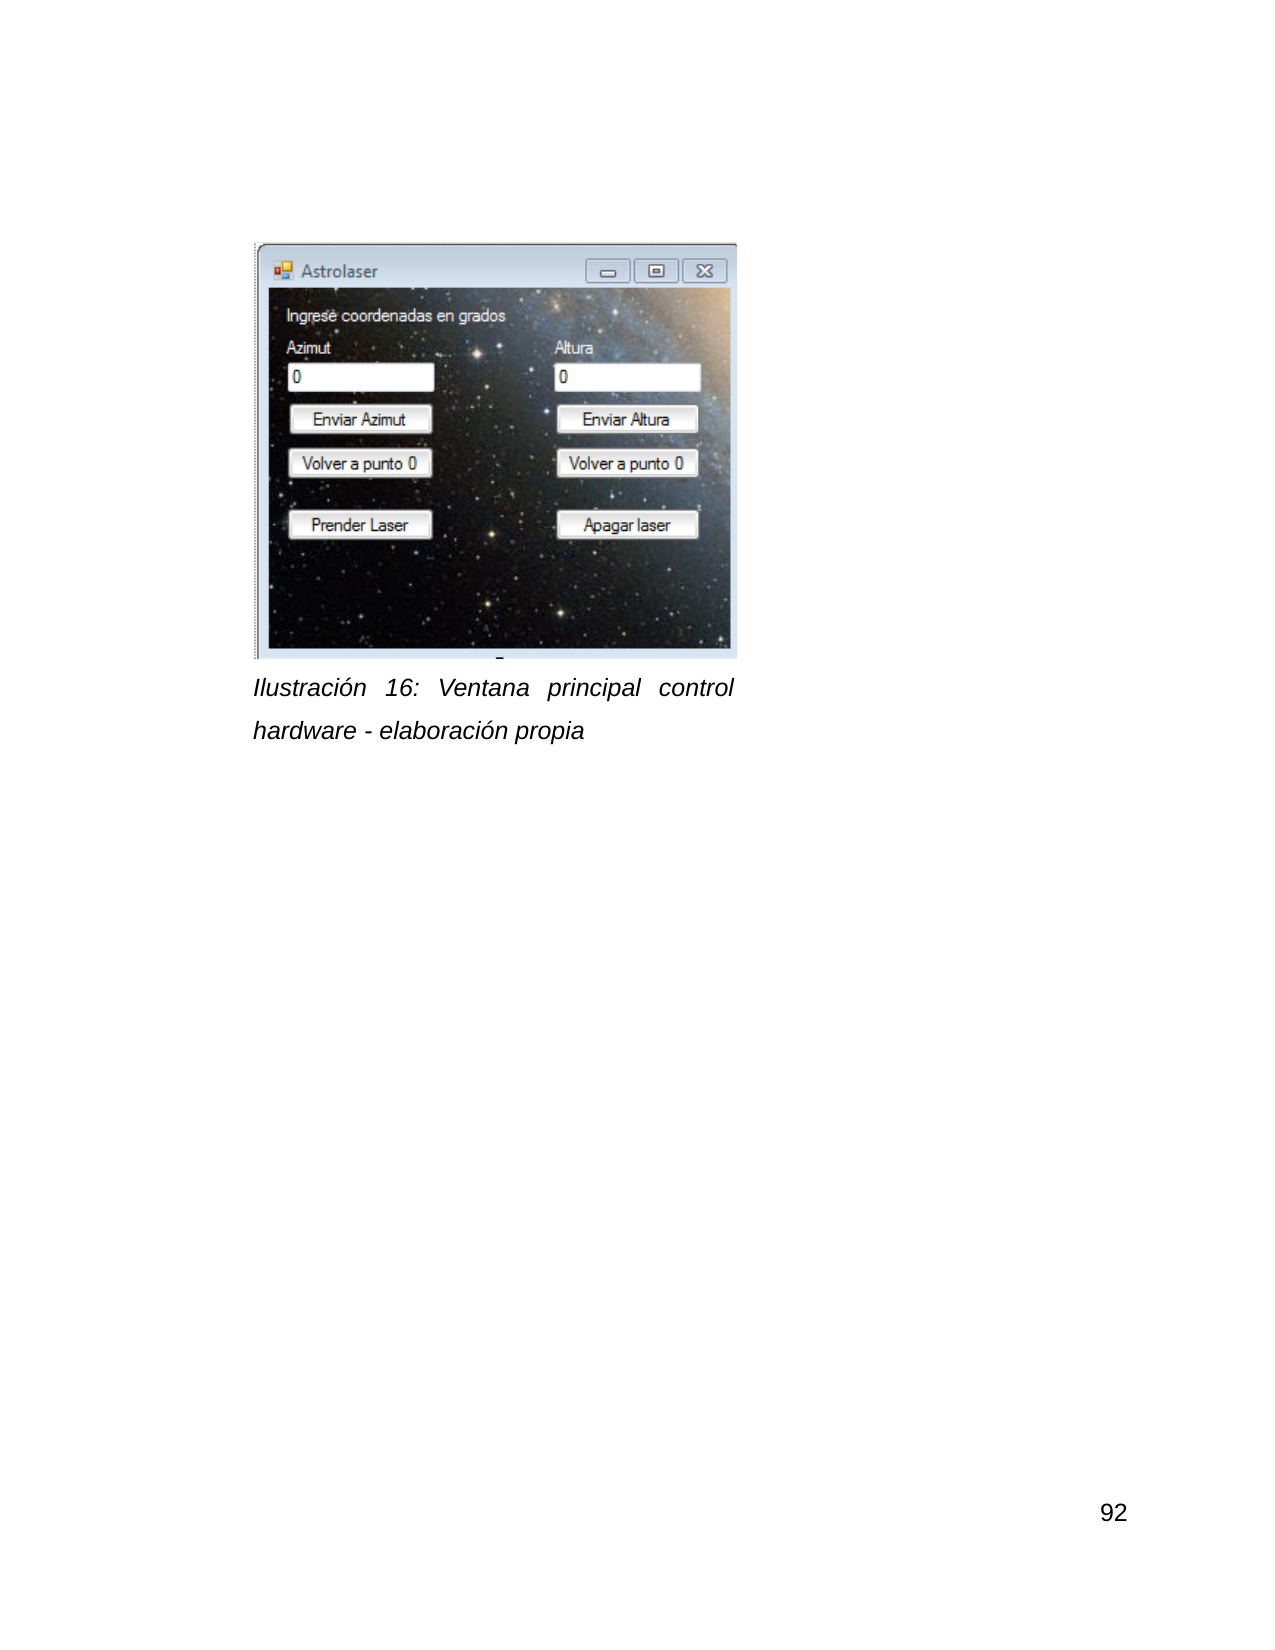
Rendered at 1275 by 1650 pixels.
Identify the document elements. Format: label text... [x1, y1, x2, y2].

text Ilustración 16: Ventana principal control hardware - elaboración propia [253, 659, 737, 745]
picture [253, 242, 738, 659]
